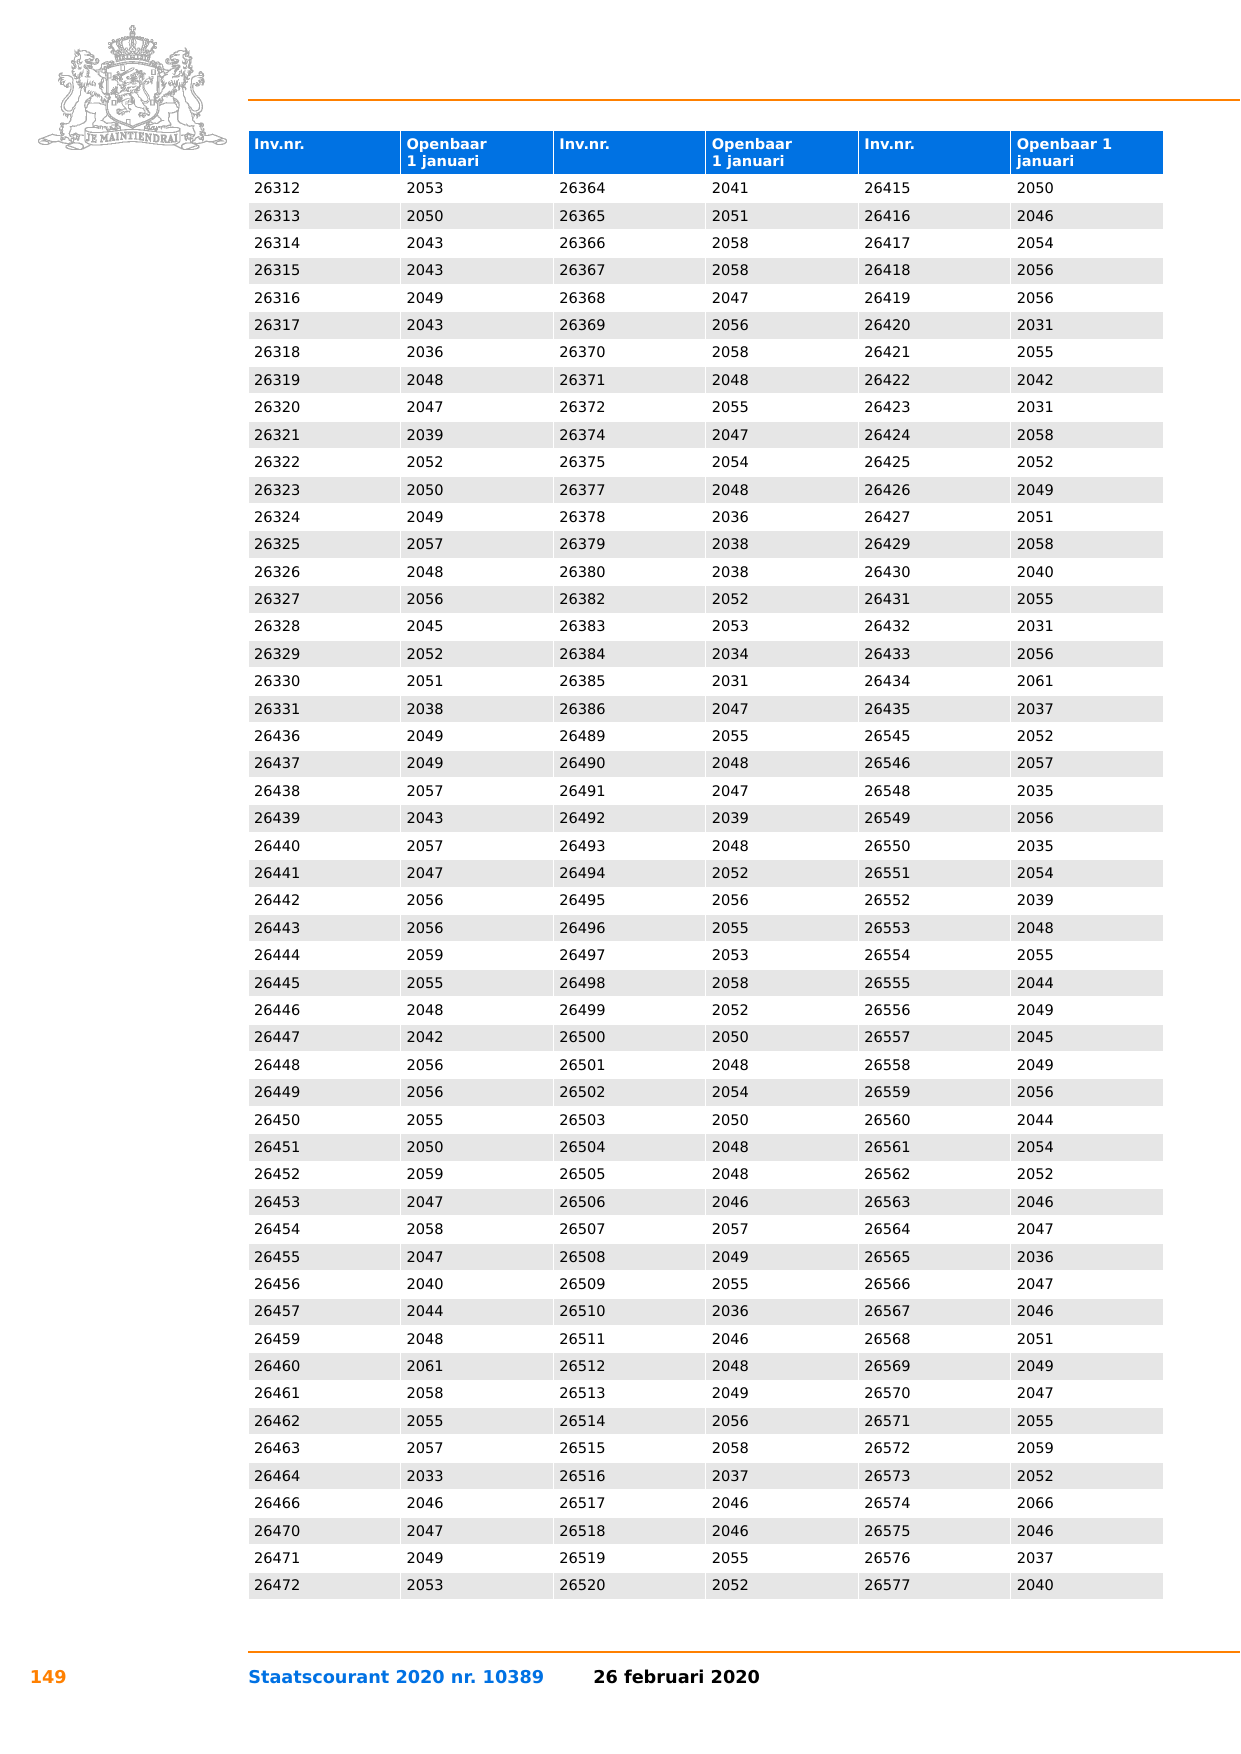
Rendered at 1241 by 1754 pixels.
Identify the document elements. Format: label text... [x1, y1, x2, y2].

table_header Inv.nr. [859, 131, 1010, 174]
table_header Inv.nr. [249, 131, 400, 174]
table_header Openbaar 1 januari [706, 131, 858, 174]
table_header Openbaar 1 januari [401, 131, 553, 174]
table_header Inv.nr. [554, 131, 705, 174]
table_header Openbaar 1 januari [1011, 131, 1163, 174]
picture [38, 25, 227, 150]
